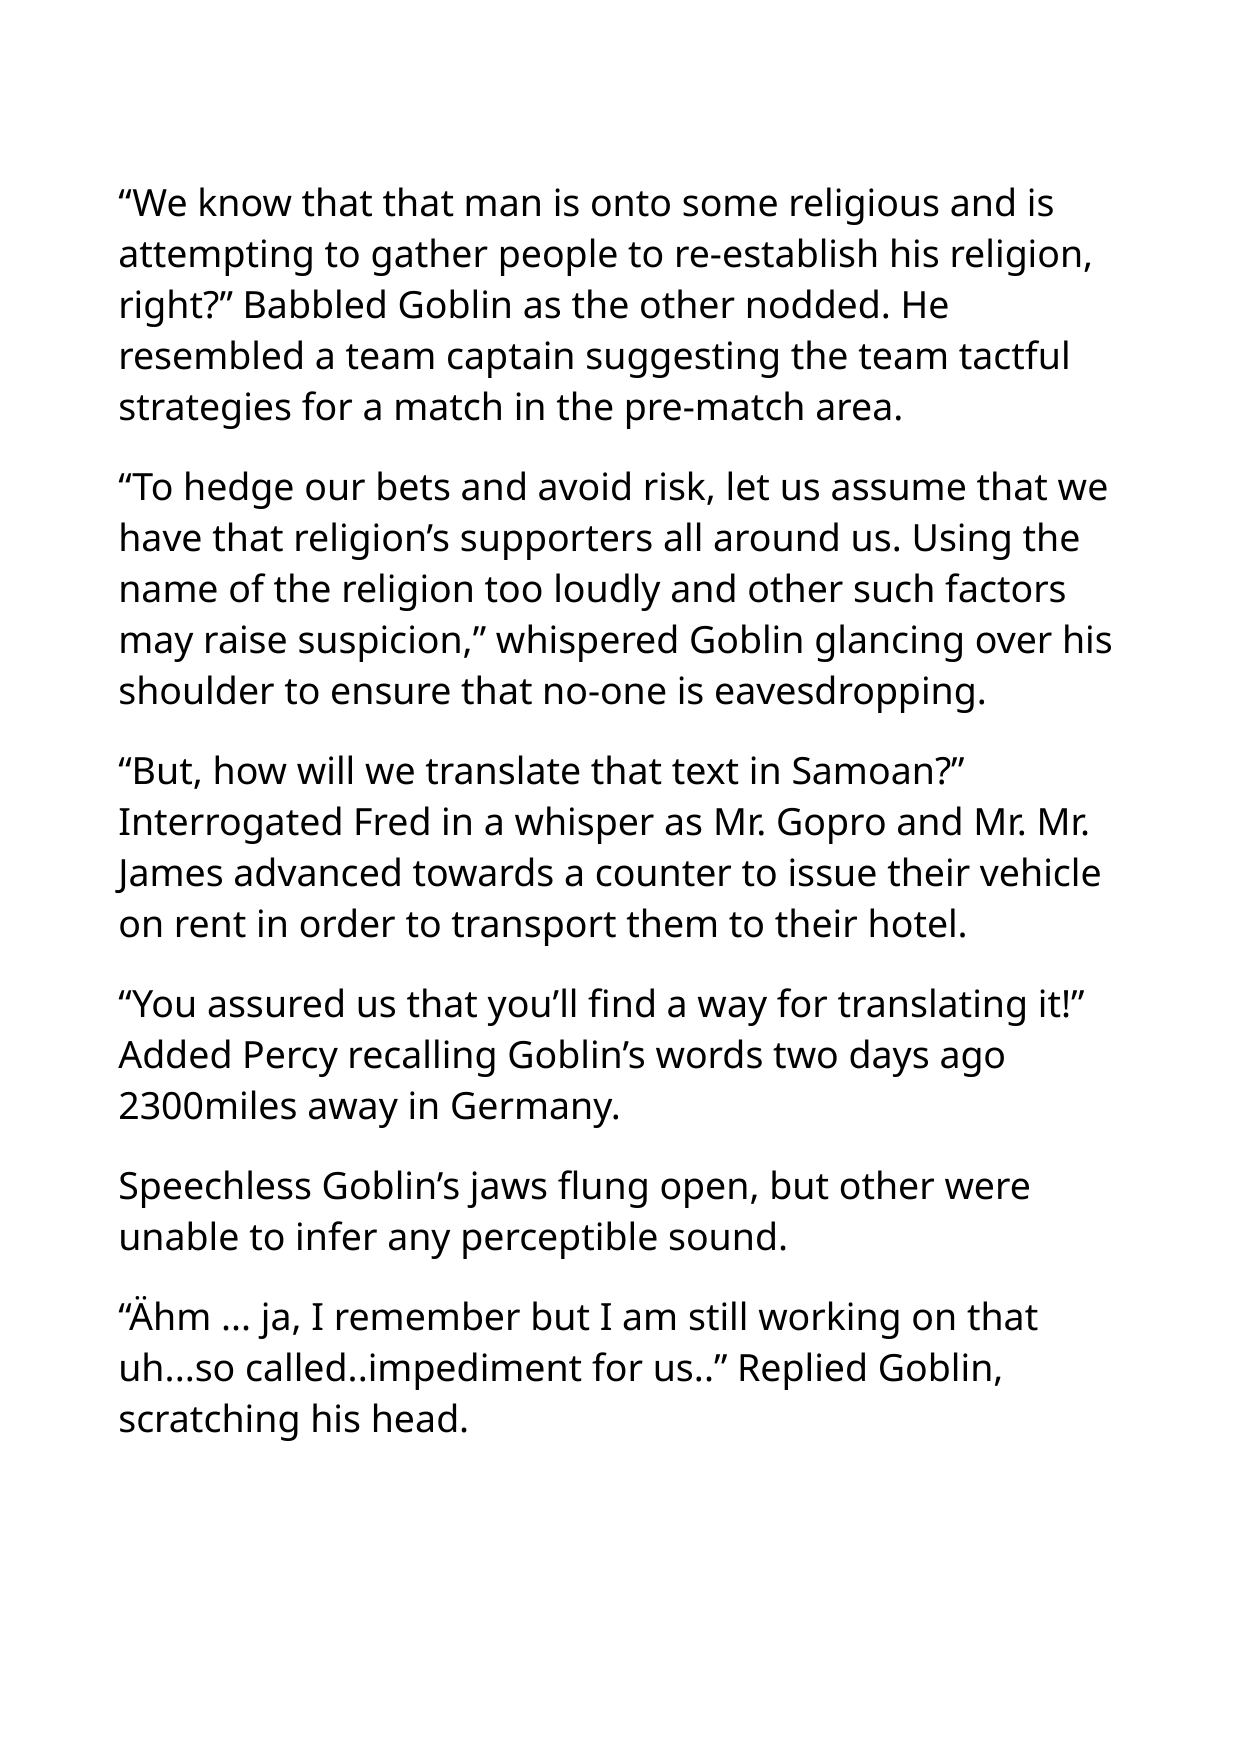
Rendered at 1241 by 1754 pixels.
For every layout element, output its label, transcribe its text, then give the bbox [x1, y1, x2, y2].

text “Ähm ... ja, I remember but I am still working on that uh...so called..impediment for us..” Replied Goblin, scratching his head. [118, 1290, 1122, 1443]
text Speechless Goblin’s jaws flung open, but other were unable to infer any perceptible sound. [118, 1159, 1122, 1261]
text “But, how will we translate that text in Samoan?” Interrogated Fred in a whisper as Mr. Gopro and Mr. Mr. James advanced towards a counter to issue their vehicle on rent in order to transport them to their hotel. [118, 744, 1122, 948]
text “We know that that man is onto some religious and is attempting to gather people to re-establish his religion, right?” Babbled Goblin as the other nodded. He resembled a team captain suggesting the team tactful strategies for a match in the pre-match area. [118, 176, 1122, 432]
text “You assured us that you’ll find a way for translating it!” Added Percy recalling Goblin’s words two days ago 2300miles away in Germany. [118, 977, 1122, 1130]
text “To hedge our bets and avoid risk, let us assume that we have that religion’s supporters all around us. Using the name of the religion too loudly and other such factors may raise suspicion,” whispered Goblin glancing over his shoulder to ensure that no-one is eavesdropping. [118, 460, 1122, 716]
